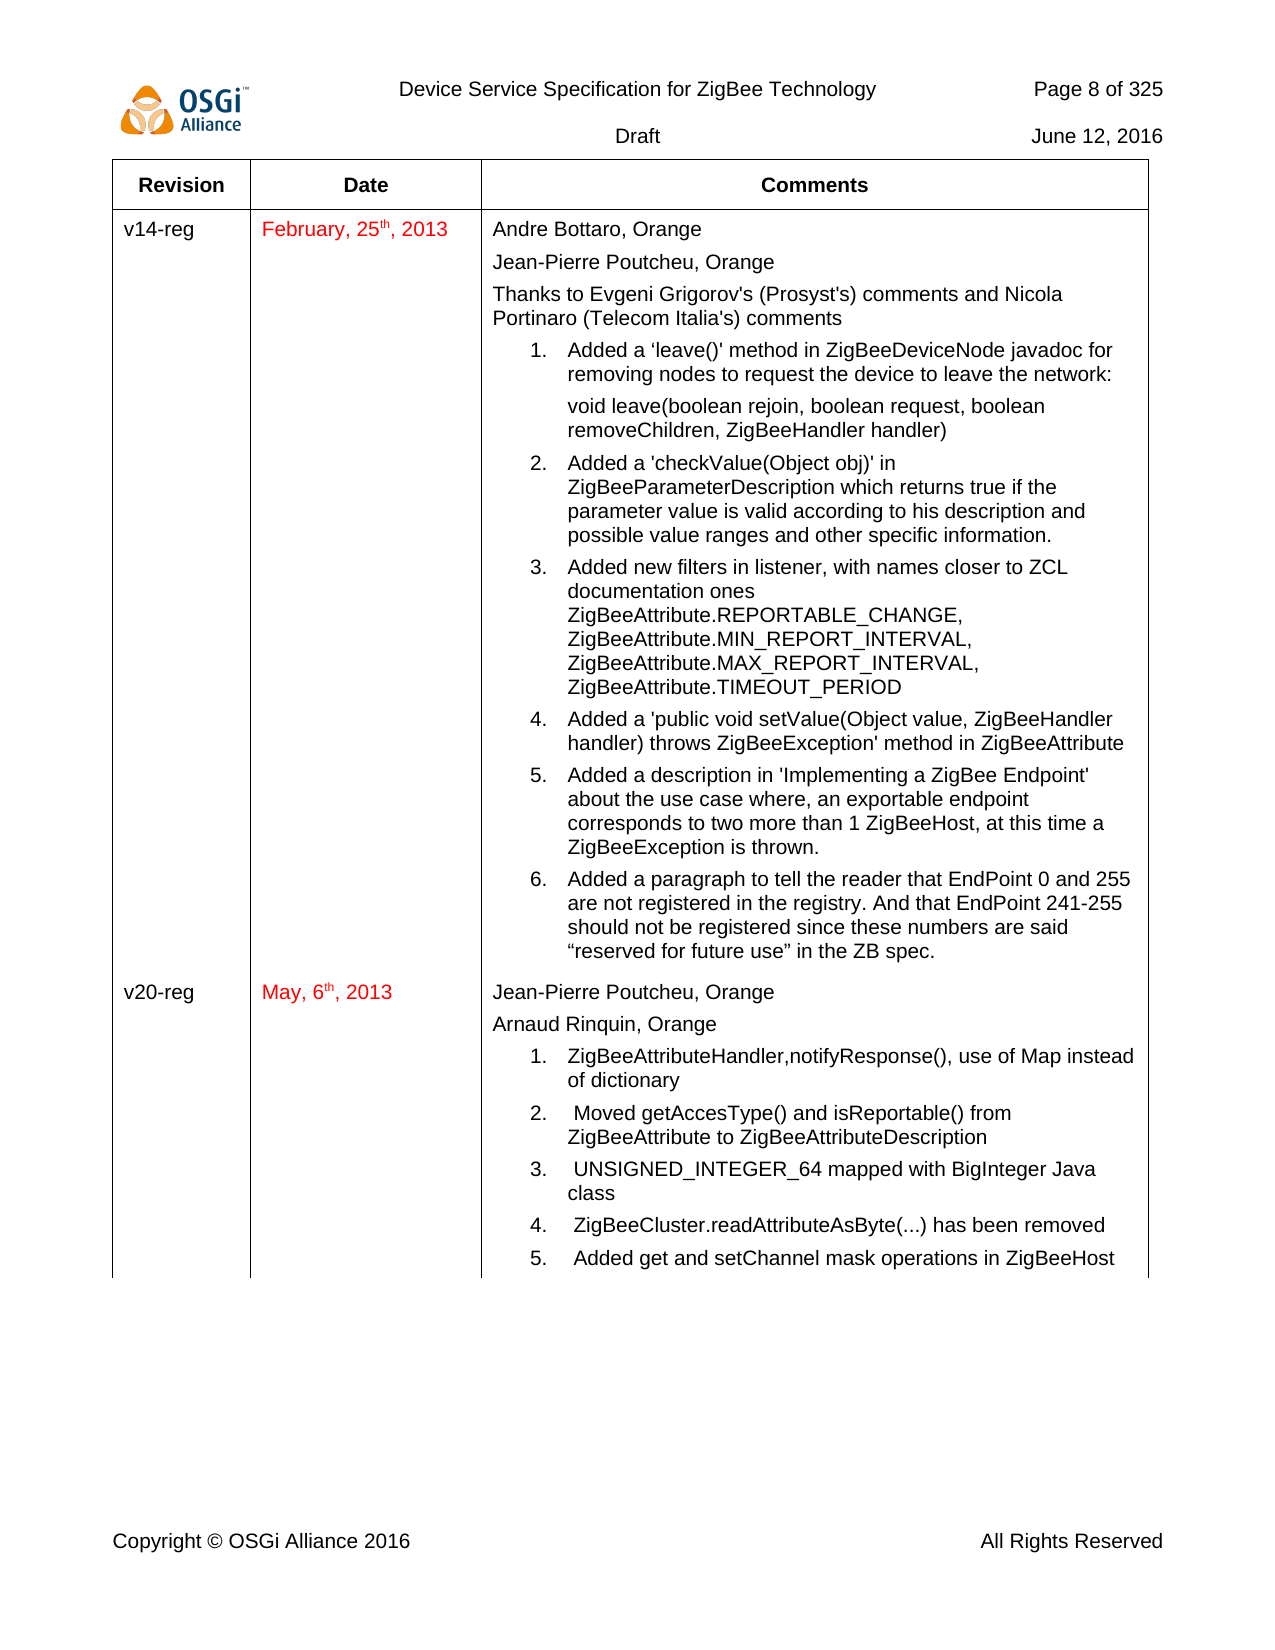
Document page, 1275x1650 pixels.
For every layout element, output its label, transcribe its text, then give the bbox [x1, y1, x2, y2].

table_cell Jean-Pierre Poutcheu, Orange Arnaud Rinquin, Orange ZigBeeAttributeHandler,notifyResponse(), use of Map instead of dictionary Moved getAccesType() and isReportable() from ZigBeeAttribute to ZigBeeAttributeDescription UNSIGNED_INTEGER_64 mapped with BigInteger Java class ZigBeeCluster.readAttributeAsByte(...) has been removed Added get and setChannel mask operations in ZigBeeHost [482, 971, 1148, 1278]
table_header Date [251, 160, 481, 209]
table_header Revision [113, 160, 250, 209]
picture [113, 78, 257, 142]
table_header Comments [482, 160, 1148, 209]
table_cell Andre Bottaro, Orange Jean-Pierre Poutcheu, Orange Thanks to Evgeni Grigorov's (Prosyst's) comments and Nicola Portinaro (Telecom Italia's) comments Added a ‘leave()' method in ZigBeeDeviceNode javadoc for removing nodes to request the device to leave the network: void leave(boolean rejoin, boolean request, boolean removeChildren, ZigBeeHandler handler) Added a 'checkValue(Object obj)' in ZigBeeParameterDescription which returns true if the parameter value is valid according to his description and possible value ranges and other specific information. Added new filters in listener, with names closer to ZCL documentation ones ZigBeeAttribute.REPORTABLE_CHANGE, ZigBeeAttribute.MIN_REPORT_INTERVAL, ZigBeeAttribute.MAX_REPORT_INTERVAL, ZigBeeAttribute.TIMEOUT_PERIOD Added a 'public void setValue(Object value, ZigBeeHandler handler) throws ZigBeeException' method in ZigBeeAttribute Added a description in 'Implementing a ZigBee Endpoint' about the use case where, an exportable endpoint corresponds to two more than 1 ZigBeeHost, at this time a ZigBeeException is thrown. Added a paragraph to tell the reader that EndPoint 0 and 255 are not registered in the registry. And that EndPoint 241-255 should not be registered since these numbers are said “reserved for future use” in the ZB spec. [482, 210, 1148, 971]
table_cell v14-reg [113, 210, 250, 971]
table_cell February, 25th, 2013 [251, 210, 481, 971]
table_cell May, 6th, 2013 [251, 971, 481, 1278]
table_cell v20-reg [113, 971, 250, 1278]
